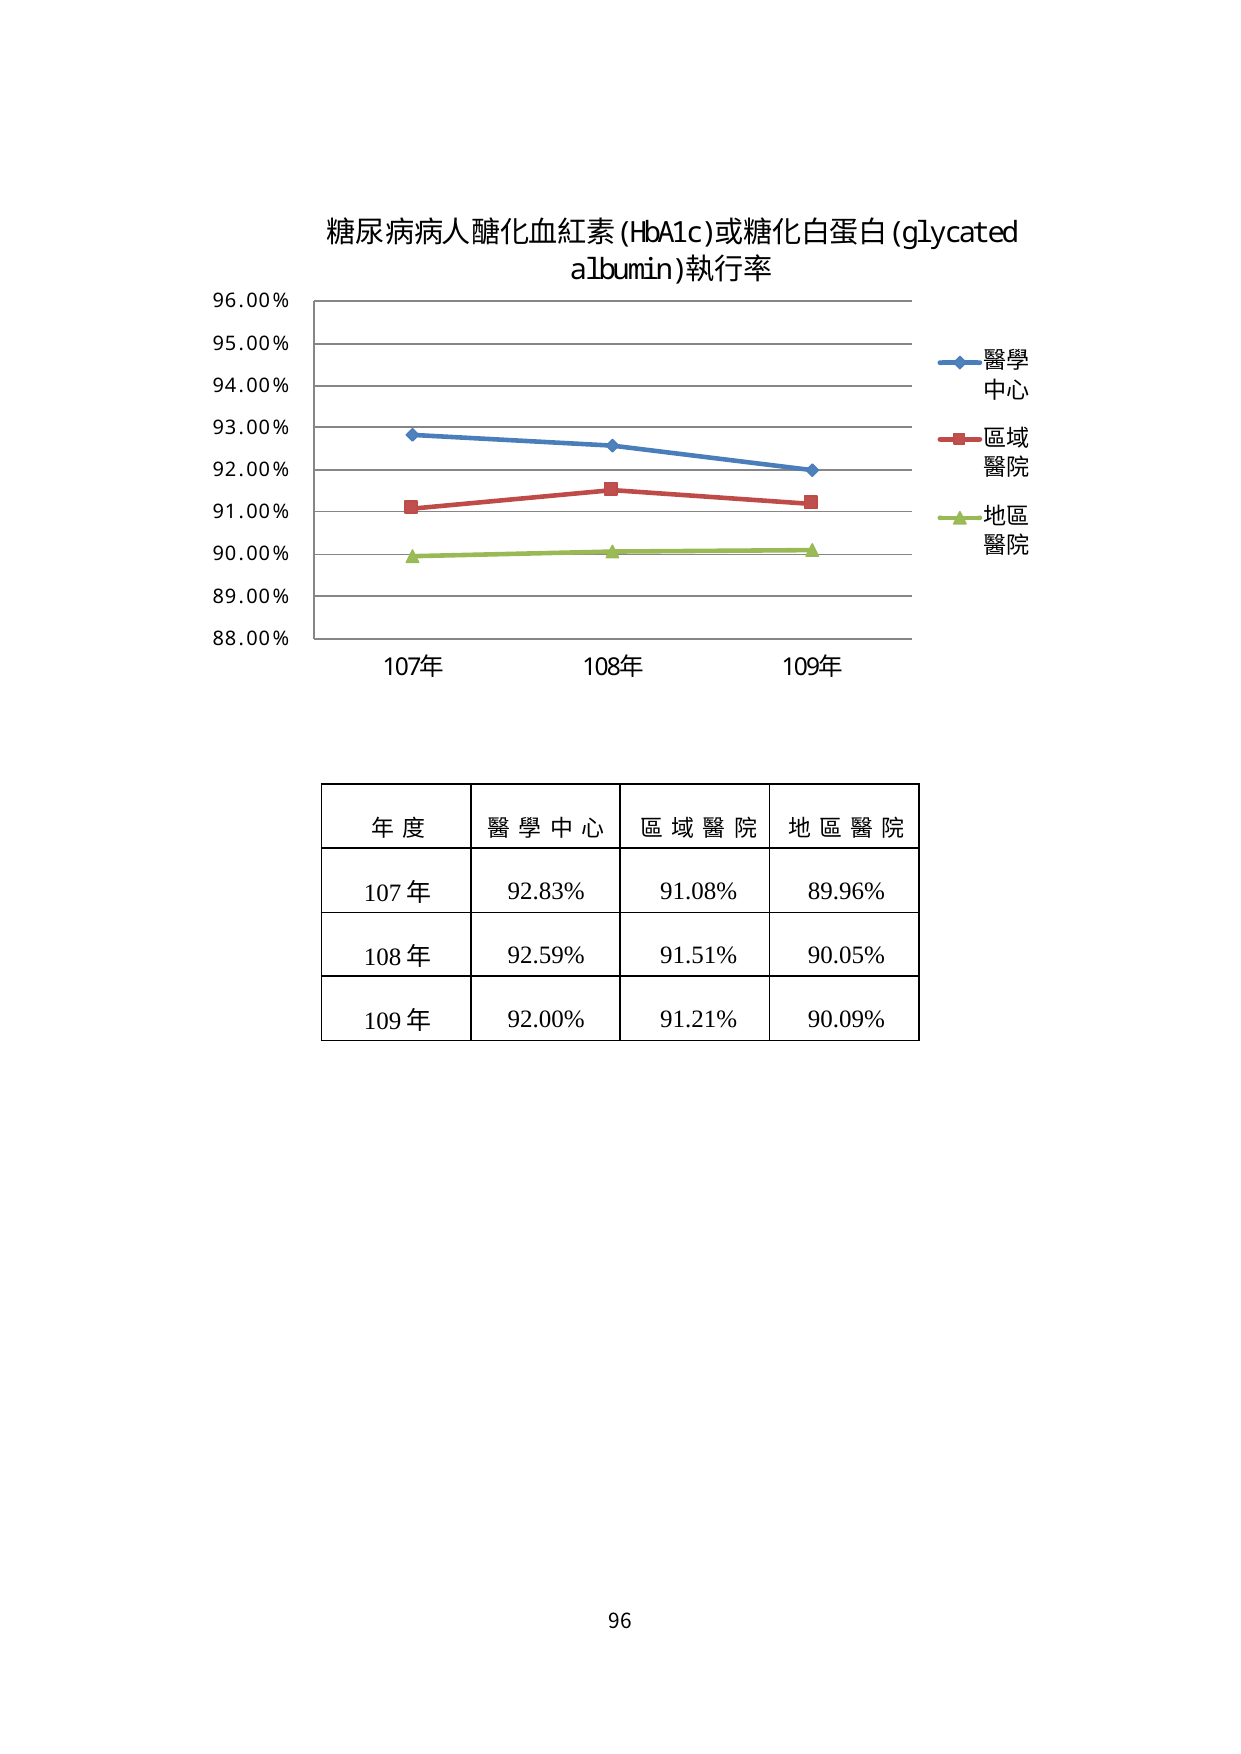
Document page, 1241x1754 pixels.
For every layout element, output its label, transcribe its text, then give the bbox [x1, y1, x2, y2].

table_header 區域醫院 [621, 785, 769, 847]
table_header 醫學中心 [472, 785, 619, 847]
table_cell 92.59% [472, 913, 619, 975]
table_header 年度 [322, 785, 470, 847]
table_cell 109年 [322, 977, 470, 1039]
table_header 地區醫院 [770, 785, 918, 847]
table_cell 107年 [322, 849, 470, 911]
table_cell 90.09% [770, 977, 918, 1039]
table_cell 92.00% [472, 977, 619, 1039]
table_cell 91.21% [621, 977, 769, 1039]
table_cell 91.08% [621, 849, 769, 911]
table_cell 89.96% [770, 849, 918, 911]
table_cell 91.51% [621, 913, 769, 975]
table_cell 90.05% [770, 913, 918, 975]
table_cell 108年 [322, 913, 470, 975]
table_cell 92.83% [472, 849, 619, 911]
